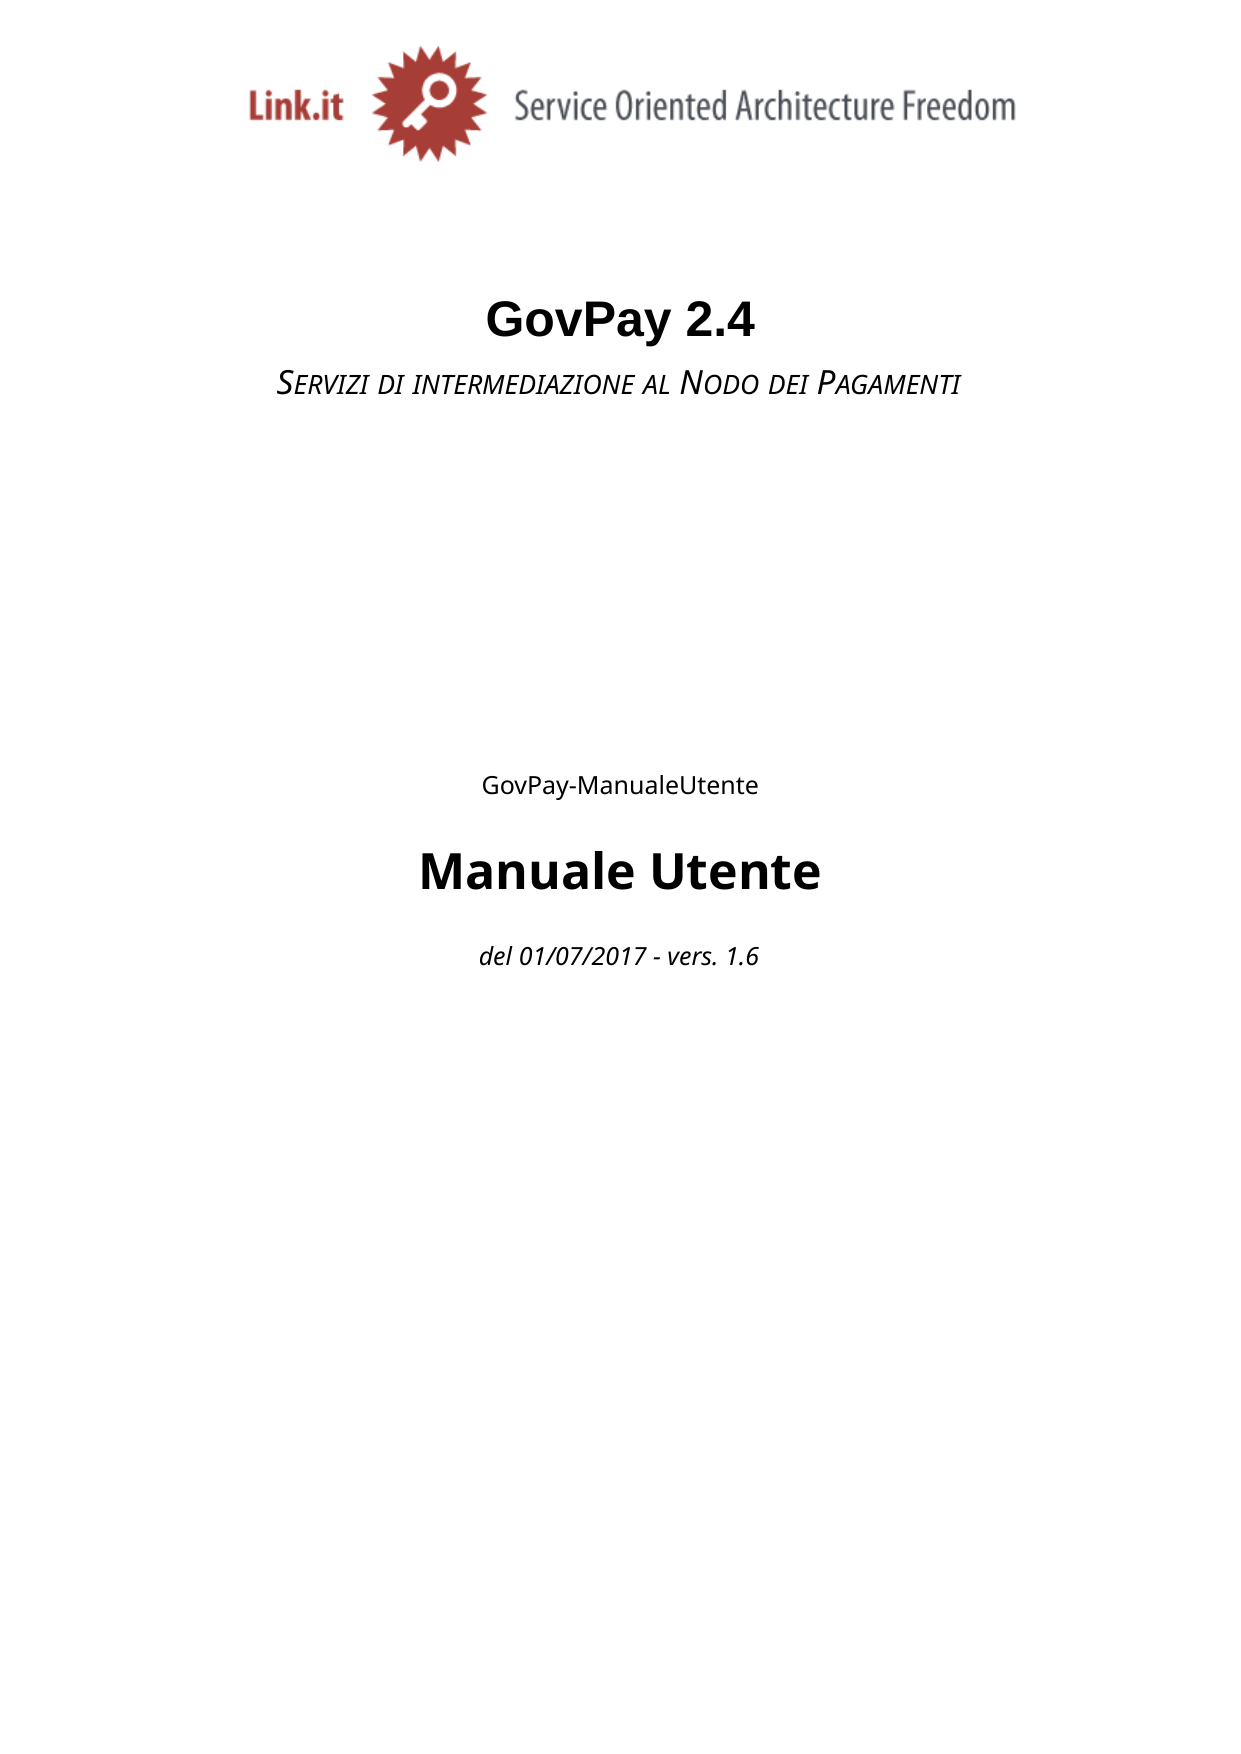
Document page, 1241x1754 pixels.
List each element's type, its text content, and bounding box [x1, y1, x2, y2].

text Manuale Utente [118, 836, 1122, 904]
text Servizi di intermediazione al Nodo dei Pagamenti [118, 359, 1122, 404]
subtitle GovPay 2.4 [118, 289, 1122, 347]
text GovPay-ManualeUtente [118, 768, 1122, 802]
picture [118, 37, 1123, 172]
text del 01/07/2017 - vers. 1.6 [118, 938, 1122, 972]
